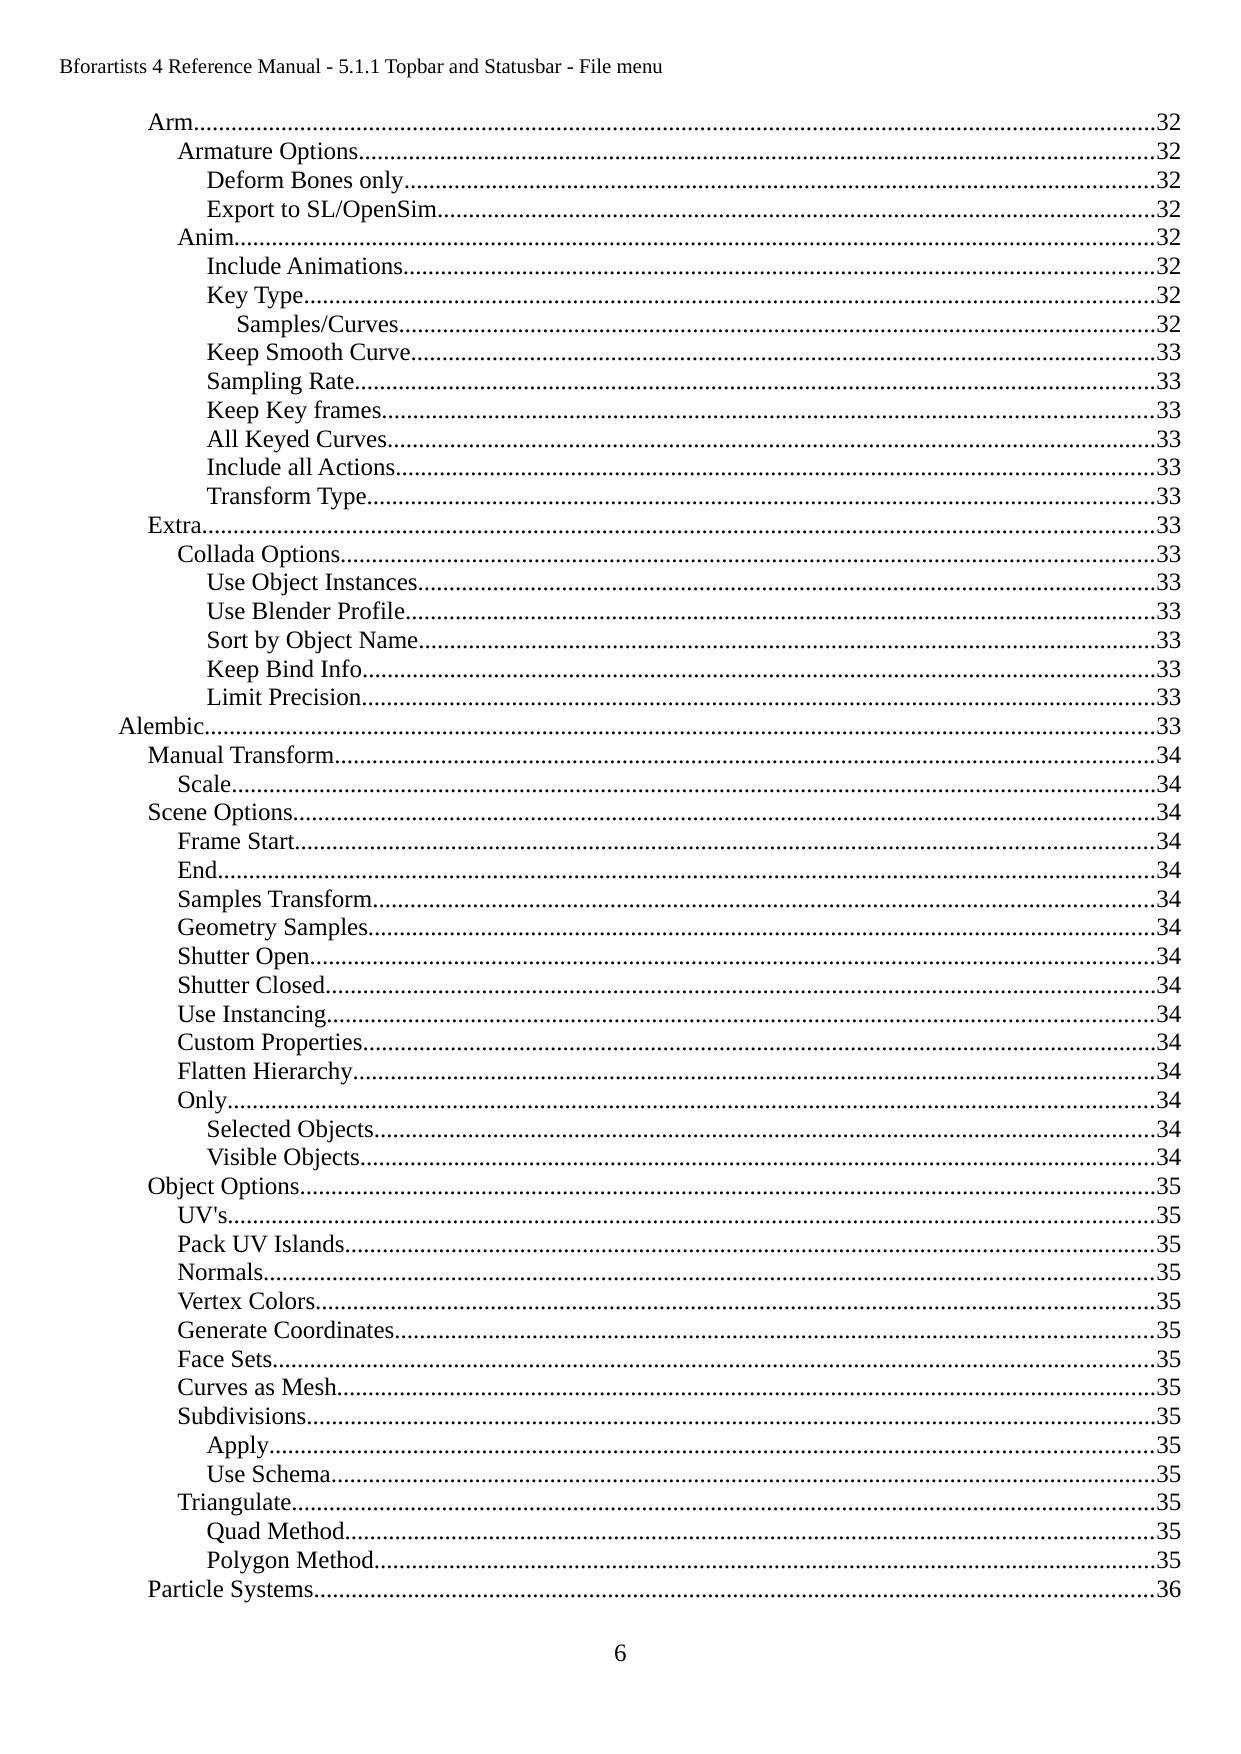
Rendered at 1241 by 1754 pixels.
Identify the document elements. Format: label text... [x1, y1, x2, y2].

text Curves as Mesh 35 [177, 1372, 1181, 1401]
text Subdivisions 35 [177, 1401, 1181, 1430]
text Export to SL/OpenSim 32 [206, 194, 1181, 222]
text Use Instancing 34 [177, 999, 1181, 1027]
text Keep Smooth Curve 33 [206, 337, 1181, 366]
text Triangulate 35 [177, 1487, 1181, 1516]
text Pack UV Islands 35 [177, 1229, 1181, 1257]
text Polygon Method 35 [206, 1545, 1181, 1574]
text Shutter Closed 34 [177, 970, 1181, 999]
text Transform Type 33 [206, 481, 1181, 510]
text Extra 33 [147, 510, 1181, 539]
text Deform Bones only 32 [206, 165, 1181, 194]
text Shutter Open 34 [177, 941, 1181, 970]
text Anim 32 [177, 222, 1181, 251]
text Scale 34 [177, 769, 1181, 797]
text Visible Objects 34 [206, 1142, 1181, 1171]
text Arm 32 [147, 107, 1181, 136]
text Frame Start 34 [177, 826, 1181, 855]
text Generate Coordinates 35 [177, 1315, 1181, 1344]
text Scene Options 34 [147, 797, 1181, 826]
text Collada Options 33 [177, 539, 1181, 567]
text Include Animations 32 [206, 251, 1181, 280]
text Geometry Samples 34 [177, 912, 1181, 941]
text Sampling Rate 33 [206, 366, 1181, 395]
text All Keyed Curves 33 [206, 424, 1181, 452]
text Limit Precision 33 [206, 682, 1181, 711]
text Selected Objects 34 [206, 1114, 1181, 1142]
text Alembic 33 [118, 711, 1181, 740]
text Armature Options 32 [177, 136, 1181, 165]
text Keep Key frames 33 [206, 395, 1181, 424]
text Only 34 [177, 1085, 1181, 1114]
text Particle Systems 36 [147, 1574, 1181, 1602]
text Use Blender Profile 33 [206, 596, 1181, 625]
text Flatten Hierarchy 34 [177, 1056, 1181, 1085]
text Vertex Colors 35 [177, 1286, 1181, 1315]
text Sort by Object Name 33 [206, 625, 1181, 654]
text Normals 35 [177, 1257, 1181, 1286]
text Samples Transform 34 [177, 884, 1181, 912]
text Use Object Instances 33 [206, 567, 1181, 596]
text Manual Transform 34 [147, 740, 1181, 769]
text Face Sets 35 [177, 1344, 1181, 1372]
text UV's 35 [177, 1200, 1181, 1229]
text End 34 [177, 855, 1181, 884]
text Quad Method 35 [206, 1516, 1181, 1545]
text Custom Properties 34 [177, 1027, 1181, 1056]
text Samples/Curves 32 [236, 309, 1181, 337]
text Apply 35 [206, 1430, 1181, 1459]
text Object Options 35 [147, 1171, 1181, 1200]
text Include all Actions 33 [206, 452, 1181, 481]
text Use Schema 35 [206, 1459, 1181, 1487]
text Key Type 32 [206, 280, 1181, 309]
text Keep Bind Info 33 [206, 654, 1181, 682]
